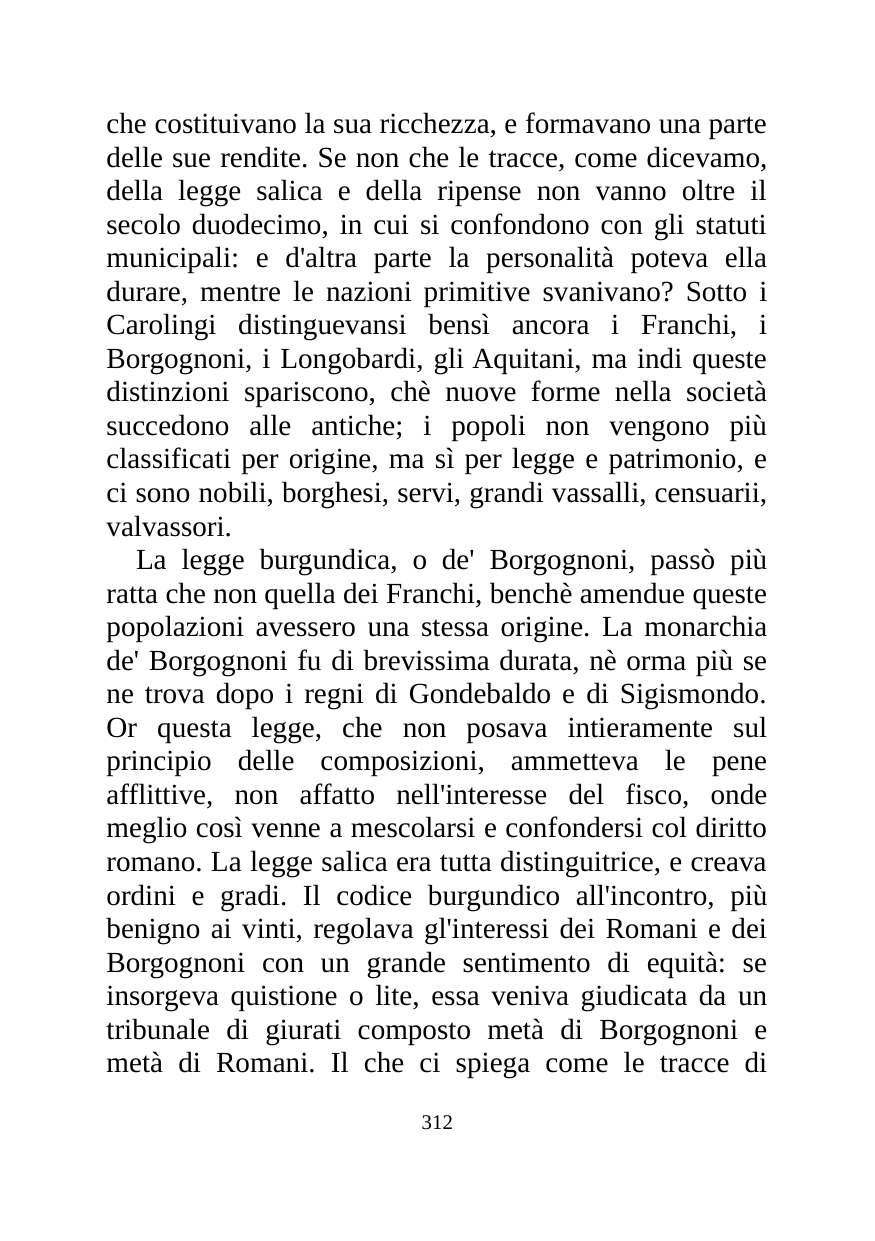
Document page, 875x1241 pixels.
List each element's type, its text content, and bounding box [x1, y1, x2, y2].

text che costituivano la sua ricchezza, e formavano una parte delle sue rendite. Se non che le tracce, come dicevamo, della legge salica e della ripense non vanno oltre il secolo duodecimo, in cui si confondono con gli statuti municipali: e d'altra parte la personalità poteva ella durare, mentre le nazioni primitive svanivano? Sotto i Carolingi distinguevansi bensì ancora i Franchi, i Borgognoni, i Longobardi, gli Aquitani, ma indi queste distinzioni spariscono, chè nuove forme nella società succedono alle antiche; i popoli non vengono più classificati per origine, ma sì per legge e patrimonio, e ci sono nobili, borghesi, servi, grandi vassalli, censuarii, valvassori. [106, 106, 768, 542]
text La legge burgundica, o de' Borgognoni, passò più ratta che non quella dei Franchi, benchè amendue queste popolazioni avessero una stessa origine. La monarchia de' Borgognoni fu di brevissima durata, nè orma più se ne trova dopo i regni di Gondebaldo e di Sigismondo. Or questa legge, che non posava intieramente sul principio delle composizioni, ammetteva le pene afflittive, non affatto nell'interesse del fisco, onde meglio così venne a mescolarsi e confondersi col diritto romano. La legge salica era tutta distinguitrice, e creava ordini e gradi. Il codice burgundico all'incontro, più benigno ai vinti, regolava gl'interessi dei Romani e dei Borgognoni con un grande sentimento di equità: se insorgeva quistione o lite, essa veniva giudicata da un tribunale di giurati composto metà di Borgognoni e metà di Romani. Il che ci spiega come le tracce di [106, 542, 768, 1079]
